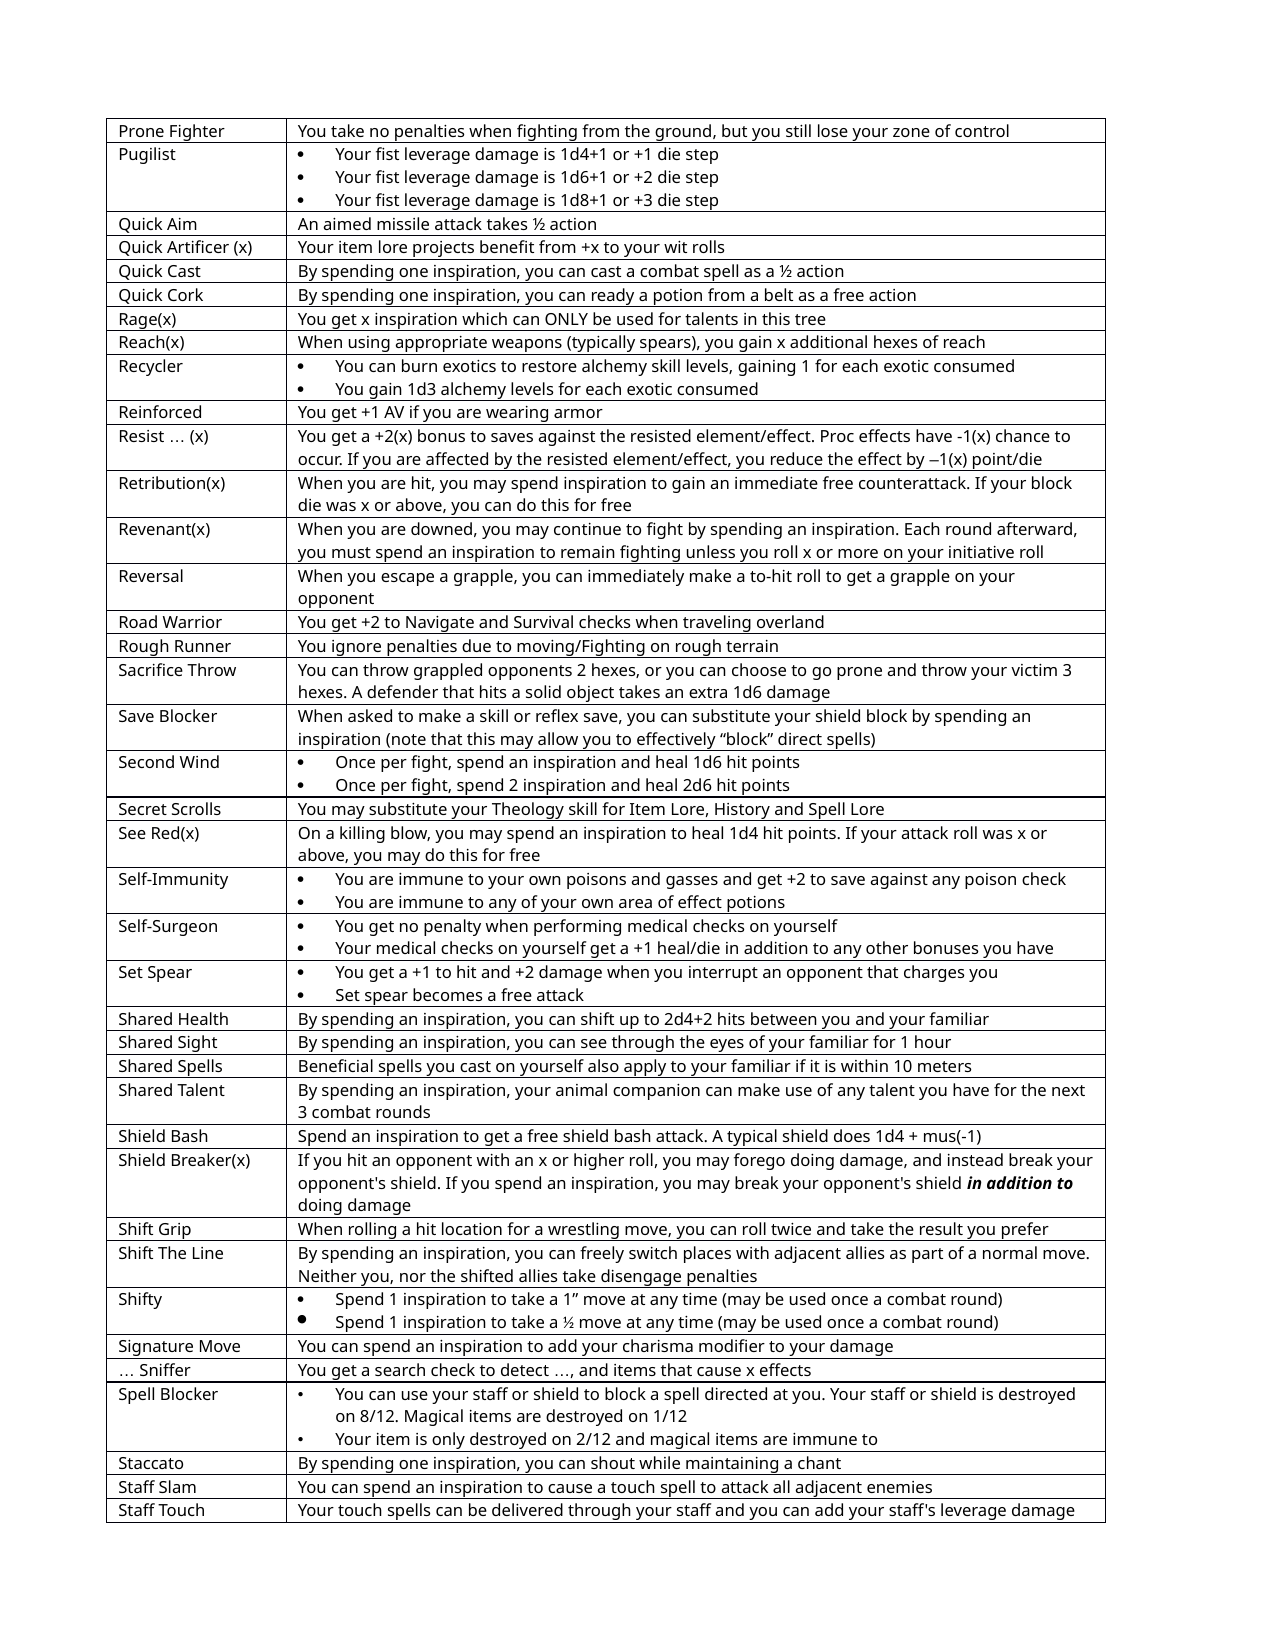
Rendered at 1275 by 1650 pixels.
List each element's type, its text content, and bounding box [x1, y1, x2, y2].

table_cell Reinforced [107, 401, 286, 424]
table_cell … Sniffer [107, 1359, 286, 1381]
table_cell Shared Talent [107, 1078, 286, 1124]
table_cell Set Spear [107, 961, 286, 1006]
table_cell Reversal [107, 564, 286, 609]
table_cell You can spend an inspiration to cause a touch spell to attack all adjacent enemies [287, 1475, 1105, 1498]
table_cell Second Wind [107, 751, 286, 796]
table_cell You get no penalty when performing medical checks on yourself Your medical checks on yourself get a +1 heal/die in addition to any other bonuses you have [287, 914, 1105, 959]
table_cell You get x inspiration which can ONLY be used for talents in this tree [287, 307, 1105, 330]
table_cell An aimed missile attack takes ½ action [287, 212, 1105, 235]
table_cell Road Warrior [107, 611, 286, 633]
table_cell When you escape a grapple, you can immediately make a to-hit roll to get a grapple on your opponent [287, 564, 1105, 609]
table_cell Shield Breaker(x) [107, 1149, 286, 1217]
table_cell Shared Health [107, 1007, 286, 1030]
table_cell Quick Cork [107, 283, 286, 306]
table_cell If you hit an opponent with an x or higher roll, you may forego doing damage, and instead break your opponent's shield. If you spend an inspiration, you may break your opponent's shield in addition to doing damage [287, 1149, 1105, 1217]
table_cell You can burn exotics to restore alchemy skill levels, gaining 1 for each exotic consumed You gain 1d3 alchemy levels for each exotic consumed [287, 355, 1105, 400]
table_cell Revenant(x) [107, 518, 286, 563]
table_cell See Red(x) [107, 821, 286, 867]
table_cell Save Blocker [107, 705, 286, 750]
table_cell Recycler [107, 355, 286, 400]
table_cell By spending an inspiration, you can see through the eyes of your familiar for 1 hour [287, 1031, 1105, 1053]
table_cell You get a +2(x) bonus to saves against the resisted element/effect. Proc effects have -1(x) chance to occur. If you are affected by the resisted element/effect, you reduce the effect by –1(x) point/die [287, 425, 1105, 470]
table_cell Shared Spells [107, 1055, 286, 1077]
table_cell You can use your staff or shield to block a spell directed at you. Your staff or shield is destroyed on 8/12. Magical items are destroyed on 1/12 Your item is only destroyed on 2/12 and magical items are immune to [287, 1383, 1105, 1451]
table_cell Shared Sight [107, 1031, 286, 1053]
table_cell When rolling a hit location for a wrestling move, you can roll twice and take the result you prefer [287, 1218, 1105, 1240]
table_cell Pugilist [107, 143, 286, 211]
table_cell Spend 1 inspiration to take a 1” move at any time (may be used once a combat round) Spend 1 inspiration to take a ½ move at any time (may be used once a combat round) [287, 1288, 1105, 1334]
table_cell By spending one inspiration, you can ready a potion from a belt as a free action [287, 283, 1105, 306]
table_cell Reach(x) [107, 331, 286, 353]
table_cell Shift Grip [107, 1218, 286, 1240]
table_cell You can spend an inspiration to add your charisma modifier to your damage [287, 1335, 1105, 1358]
table_cell You may substitute your Theology skill for Item Lore, History and Spell Lore [287, 798, 1105, 820]
table_cell You ignore penalties due to moving/Fighting on rough terrain [287, 634, 1105, 657]
table_cell Beneficial spells you cast on yourself also apply to your familiar if it is within 10 meters [287, 1055, 1105, 1077]
table_cell Secret Scrolls [107, 798, 286, 820]
table_cell You get a search check to detect …, and items that cause x effects [287, 1359, 1105, 1381]
table_cell By spending an inspiration, you can freely switch places with adjacent allies as part of a normal move. Neither you, nor the shifted allies take disengage penalties [287, 1241, 1105, 1287]
table_cell You are immune to your own poisons and gasses and get +2 to save against any poison check You are immune to any of your own area of effect potions [287, 868, 1105, 913]
table_cell Quick Cast [107, 260, 286, 282]
table_cell You get +1 AV if you are wearing armor [287, 401, 1105, 424]
table_cell Your fist leverage damage is 1d4+1 or +1 die step Your fist leverage damage is 1d6+1 or +2 die step Your fist leverage damage is 1d8+1 or +3 die step [287, 143, 1105, 211]
table_cell You take no penalties when fighting from the ground, but you still lose your zone of control [287, 119, 1105, 142]
table_cell When asked to make a skill or reflex save, you can substitute your shield block by spending an inspiration (note that this may allow you to effectively “block” direct spells) [287, 705, 1105, 750]
table_cell You get +2 to Navigate and Survival checks when traveling overland [287, 611, 1105, 633]
table_cell Rage(x) [107, 307, 286, 330]
table_cell Resist … (x) [107, 425, 286, 470]
table_cell By spending one inspiration, you can cast a combat spell as a ½ action [287, 260, 1105, 282]
table_cell Self-Surgeon [107, 914, 286, 959]
table_cell When you are hit, you may spend inspiration to gain an immediate free counterattack. If your block die was x or above, you can do this for free [287, 471, 1105, 517]
table_cell Shifty [107, 1288, 286, 1334]
table_cell Shift The Line [107, 1241, 286, 1287]
table_cell Sacrifice Throw [107, 658, 286, 703]
table_cell By spending an inspiration, your animal companion can make use of any talent you have for the next 3 combat rounds [287, 1078, 1105, 1124]
table_cell Your item lore projects benefit from +x to your wit rolls [287, 236, 1105, 258]
table_cell Retribution(x) [107, 471, 286, 517]
table_cell By spending one inspiration, you can shout while maintaining a chant [287, 1452, 1105, 1474]
table_cell You can throw grappled opponents 2 hexes, or you can choose to go prone and throw your victim 3 hexes. A defender that hits a solid object takes an extra 1d6 damage [287, 658, 1105, 703]
table_cell Self-Immunity [107, 868, 286, 913]
table_cell Spell Blocker [107, 1383, 286, 1451]
table_cell Staff Slam [107, 1475, 286, 1498]
table_cell Signature Move [107, 1335, 286, 1358]
table_cell When you are downed, you may continue to fight by spending an inspiration. Each round afterward, you must spend an inspiration to remain fighting unless you roll x or more on your initiative roll [287, 518, 1105, 563]
table_cell Quick Artificer (x) [107, 236, 286, 258]
table_cell By spending an inspiration, you can shift up to 2d4+2 hits between you and your familiar [287, 1007, 1105, 1030]
table_cell When using appropriate weapons (typically spears), you gain x additional hexes of reach [287, 331, 1105, 353]
table_cell Staccato [107, 1452, 286, 1474]
table_cell Your touch spells can be delivered through your staff and you can add your staff's leverage damage [287, 1499, 1105, 1522]
table_cell Prone Fighter [107, 119, 286, 142]
table_cell Quick Aim [107, 212, 286, 235]
table_cell Spend an inspiration to get a free shield bash attack. A typical shield does 1d4 + mus(-1) [287, 1125, 1105, 1147]
table_cell Once per fight, spend an inspiration and heal 1d6 hit points Once per fight, spend 2 inspiration and heal 2d6 hit points [287, 751, 1105, 796]
table_cell Staff Touch [107, 1499, 286, 1522]
table_cell You get a +1 to hit and +2 damage when you interrupt an opponent that charges you Set spear becomes a free attack [287, 961, 1105, 1006]
table_cell Rough Runner [107, 634, 286, 657]
table_cell On a killing blow, you may spend an inspiration to heal 1d4 hit points. If your attack roll was x or above, you may do this for free [287, 821, 1105, 867]
table_cell Shield Bash [107, 1125, 286, 1147]
